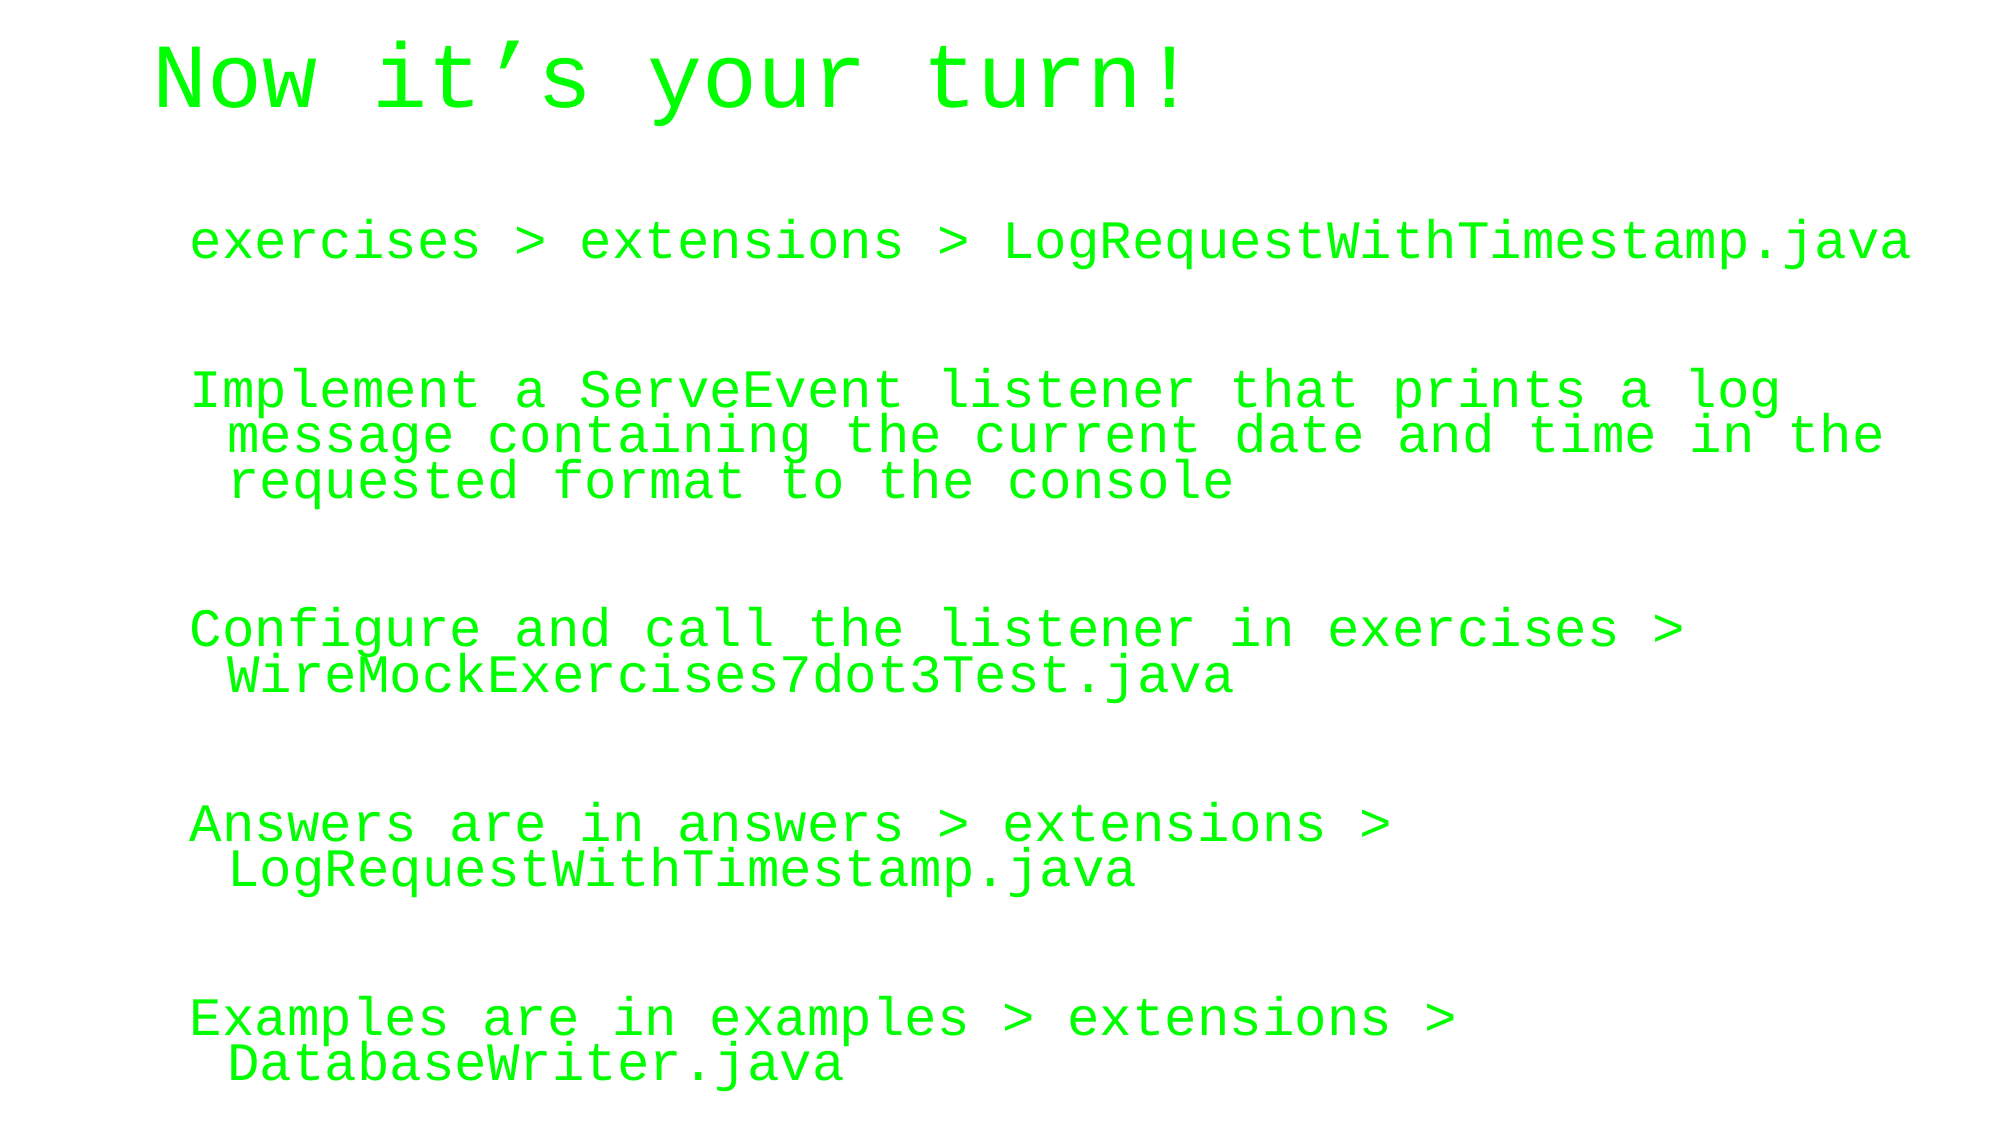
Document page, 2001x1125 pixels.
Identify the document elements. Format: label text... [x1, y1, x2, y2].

title Now it’s your turn! [137, 18, 1863, 137]
list exercises > extensions > LogRequestWithTimestamp.java Implement a ServeEvent listener that prints a log message containing the current date and time in the requested format to the console Configure and call the listener in exercises > WireMockExercises7dot3Test.java Answers are in answers > extensions > LogRequestWithTimestamp.java Examples are in examples > extensions > DatabaseWriter.java [137, 214, 1939, 1107]
